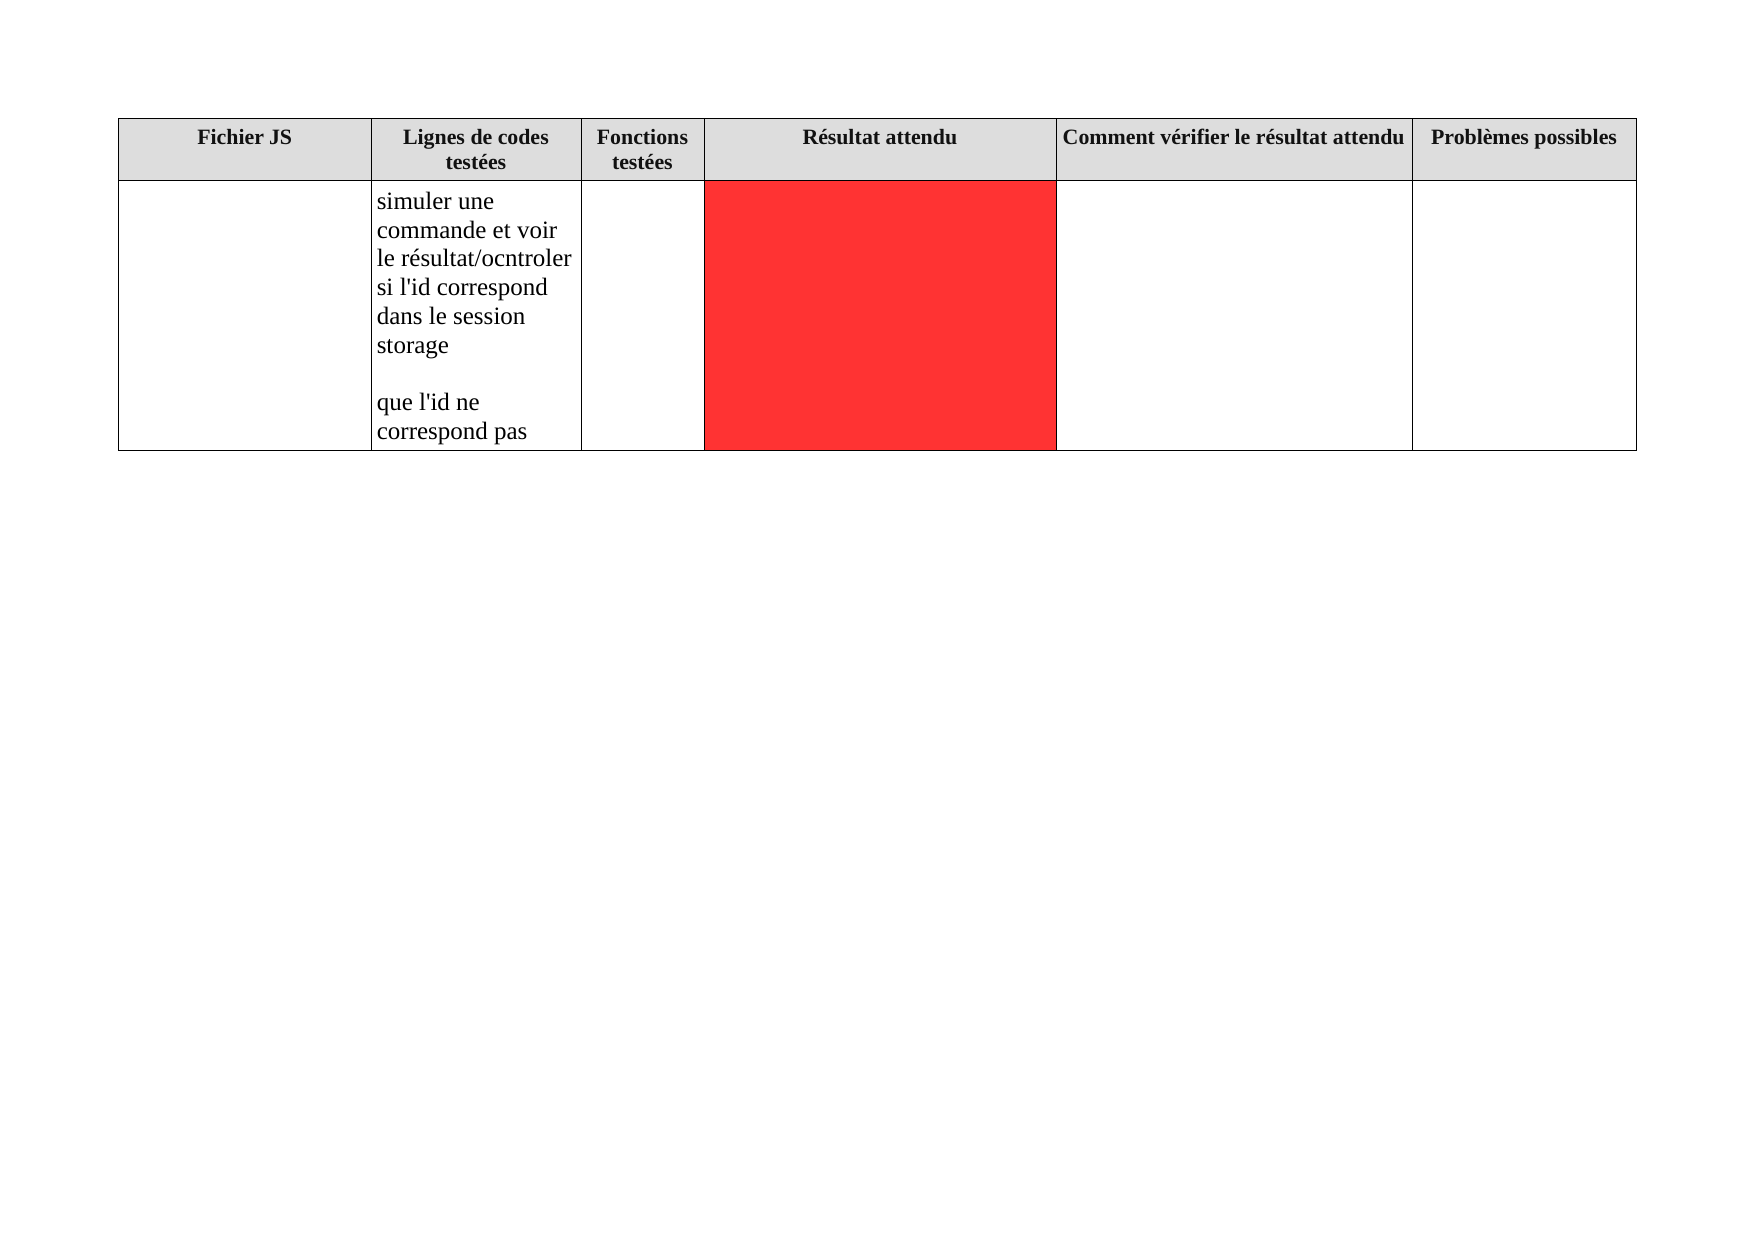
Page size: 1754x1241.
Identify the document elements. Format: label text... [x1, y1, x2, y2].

table_cell [705, 181, 1056, 450]
table_header Fichier JS [119, 119, 371, 180]
table_cell [1057, 181, 1412, 450]
table_cell [1413, 181, 1636, 450]
table_header Résultat attendu [705, 119, 1056, 180]
table_header Problèmes possibles [1413, 119, 1636, 180]
table_cell [119, 181, 371, 450]
table_header Fonctions testées [582, 119, 704, 180]
table_header Comment vérifier le résultat attendu [1057, 119, 1412, 180]
table_header Lignes de codes testées [372, 119, 581, 180]
table_cell simuler une commande et voir le résultat/ocntroler si l'id correspond dans le session storage que l'id ne correspond pas [372, 181, 581, 450]
table_cell [582, 181, 704, 450]
